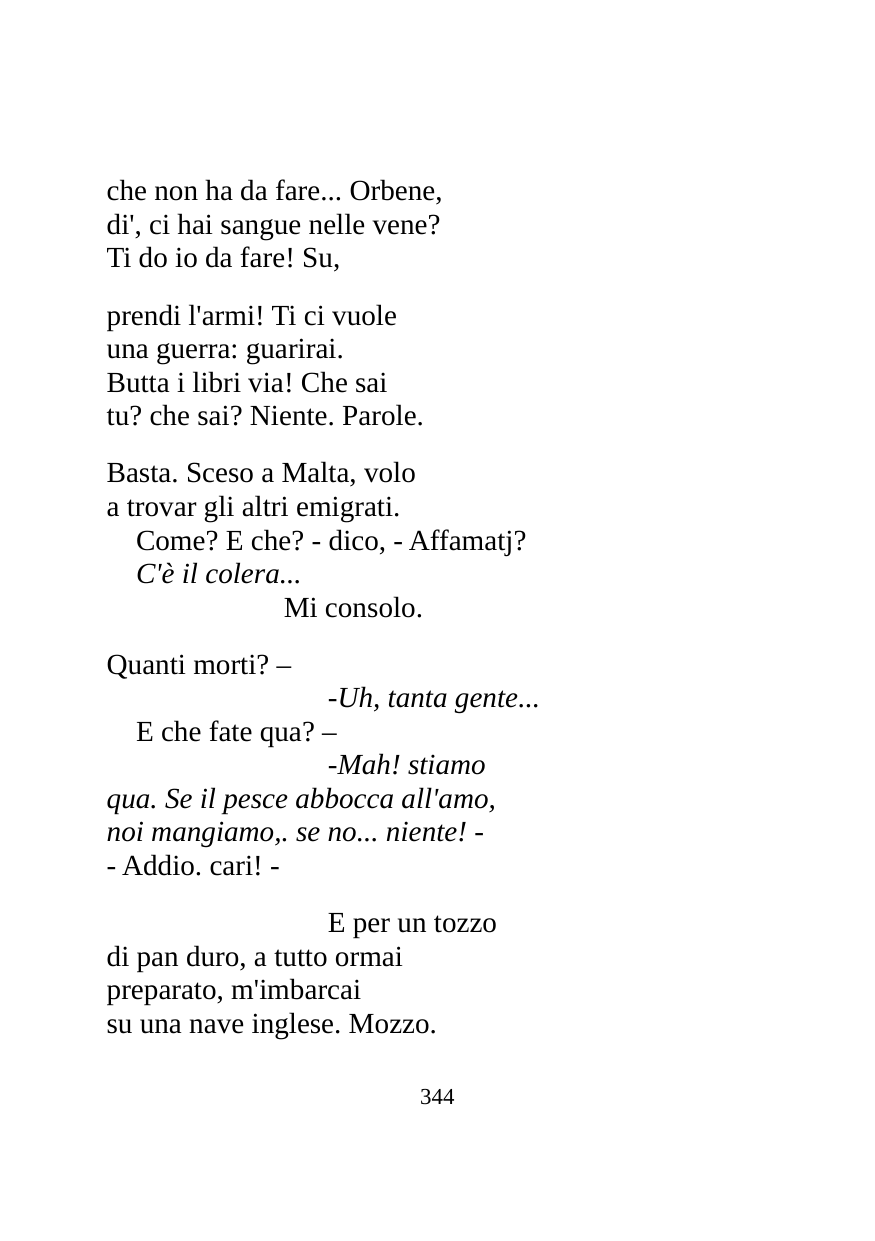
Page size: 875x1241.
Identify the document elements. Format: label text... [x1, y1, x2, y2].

text E per un tozzo [254, 905, 768, 939]
text Basta. Sceso a Malta, volo [106, 456, 768, 489]
text tu? che sai? Niente. Parole. [106, 398, 768, 432]
text una guerra: guarirai. [106, 331, 768, 365]
text prendi l'armi! Ti ci vuole [106, 298, 768, 331]
text Quanti morti? – [106, 647, 768, 680]
text che non ha da fare... Orbene, [106, 173, 768, 207]
text -Mah! stiamo [254, 747, 768, 781]
text E che fate qua? – [136, 714, 768, 747]
text di pan duro, a tutto ormai [106, 939, 768, 972]
text C'è il colera... [136, 556, 768, 590]
text di', ci hai sangue nelle vene? [106, 207, 768, 241]
text Butta i libri via! Che sai [106, 365, 768, 398]
text noi mangiamo,. se no... niente! - [106, 814, 768, 848]
text preparato, m'imbarcai [106, 972, 768, 1006]
text su una nave inglese. Mozzo. [106, 1006, 768, 1039]
text -Uh, tanta gente... [254, 680, 768, 714]
text - Addio. cari! - [106, 848, 768, 882]
text qua. Se il pesce abbocca all'amo, [106, 781, 768, 814]
text Mi consolo. [283, 590, 768, 623]
text Come? E che? - dico, - Affamatj? [136, 523, 768, 556]
text Ti do io da fare! Su, [106, 241, 768, 274]
text a trovar gli altri emigrati. [106, 489, 768, 523]
